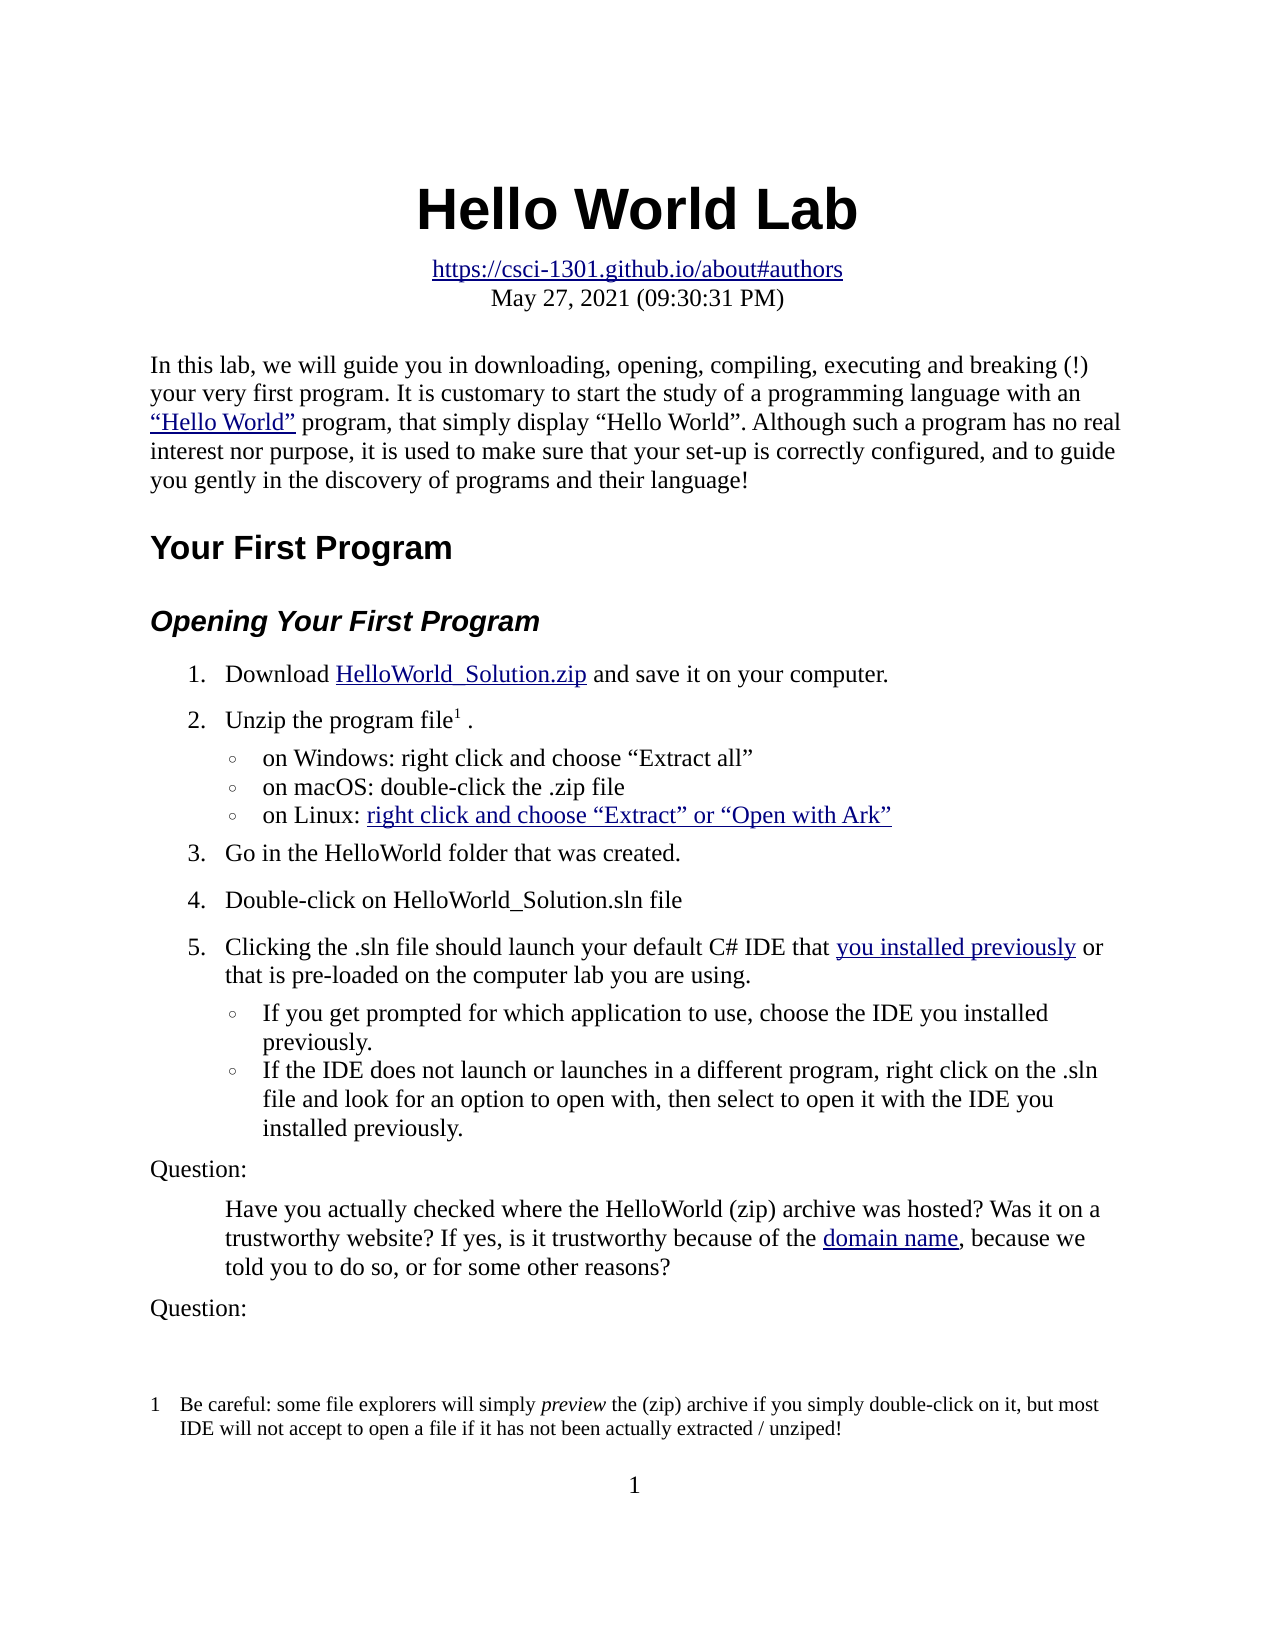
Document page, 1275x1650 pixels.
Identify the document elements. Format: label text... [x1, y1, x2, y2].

text Question: [150, 1154, 1125, 1182]
list Double-click on HelloWorld_Solution.sln file [187, 885, 1125, 914]
list Clicking the .sln file should launch your default C# IDE that you installed previously or that is pre-loaded on the computer lab you are using. [187, 932, 1125, 989]
list If you get prompted for which application to use, choose the IDE you installed previously. [225, 998, 1125, 1056]
list Be careful: some file explorers will simply preview the (zip) archive if you simply double-click on it, but most IDE will not accept to open a file if it has not been actually extracted / unziped! [150, 1392, 1125, 1440]
list Go in the HelloWorld folder that was created. [187, 838, 1125, 867]
list on Linux: right click and choose “Extract” or “Open with Ark” [225, 801, 1125, 829]
subtitle Your First Program [150, 527, 1125, 566]
text Have you actually checked where the HelloWorld (zip) archive was hosted? Was it on a trustworthy website? If yes, is it trustworthy because of the domain name, because we told you to do so, or for some other reasons? [225, 1194, 1125, 1281]
list on Windows: right click and choose “Extract all” [225, 743, 1125, 772]
subtitle Opening Your First Program [150, 604, 1125, 637]
list If the IDE does not launch or launches in a different program, right click on the .sln file and look for an option to open with, then select to open it with the IDE you installed previously. [225, 1056, 1125, 1142]
list Download HelloWorld_Solution.zip and save it on your computer. [187, 659, 1125, 687]
title Hello World Lab [150, 175, 1125, 242]
text Question: [150, 1293, 1125, 1321]
list on macOS: double-click the .zip file [225, 772, 1125, 801]
text In this lab, we will guide you in downloading, opening, compiling, executing and breaking (!) your very first program. It is customary to start the study of a programming language with an “Hello World” program, that simply display “Hello World”. Although such a program has no real interest nor purpose, it is used to make sure that your set-up is correctly configured, and to guide you gently in the discovery of programs and their language! [150, 350, 1125, 493]
text https://csci-1301.github.io/about#authors [150, 254, 1125, 283]
text May 27, 2021 (09:30:31 PM) [150, 283, 1125, 312]
list Unzip the program file . [187, 705, 1125, 734]
